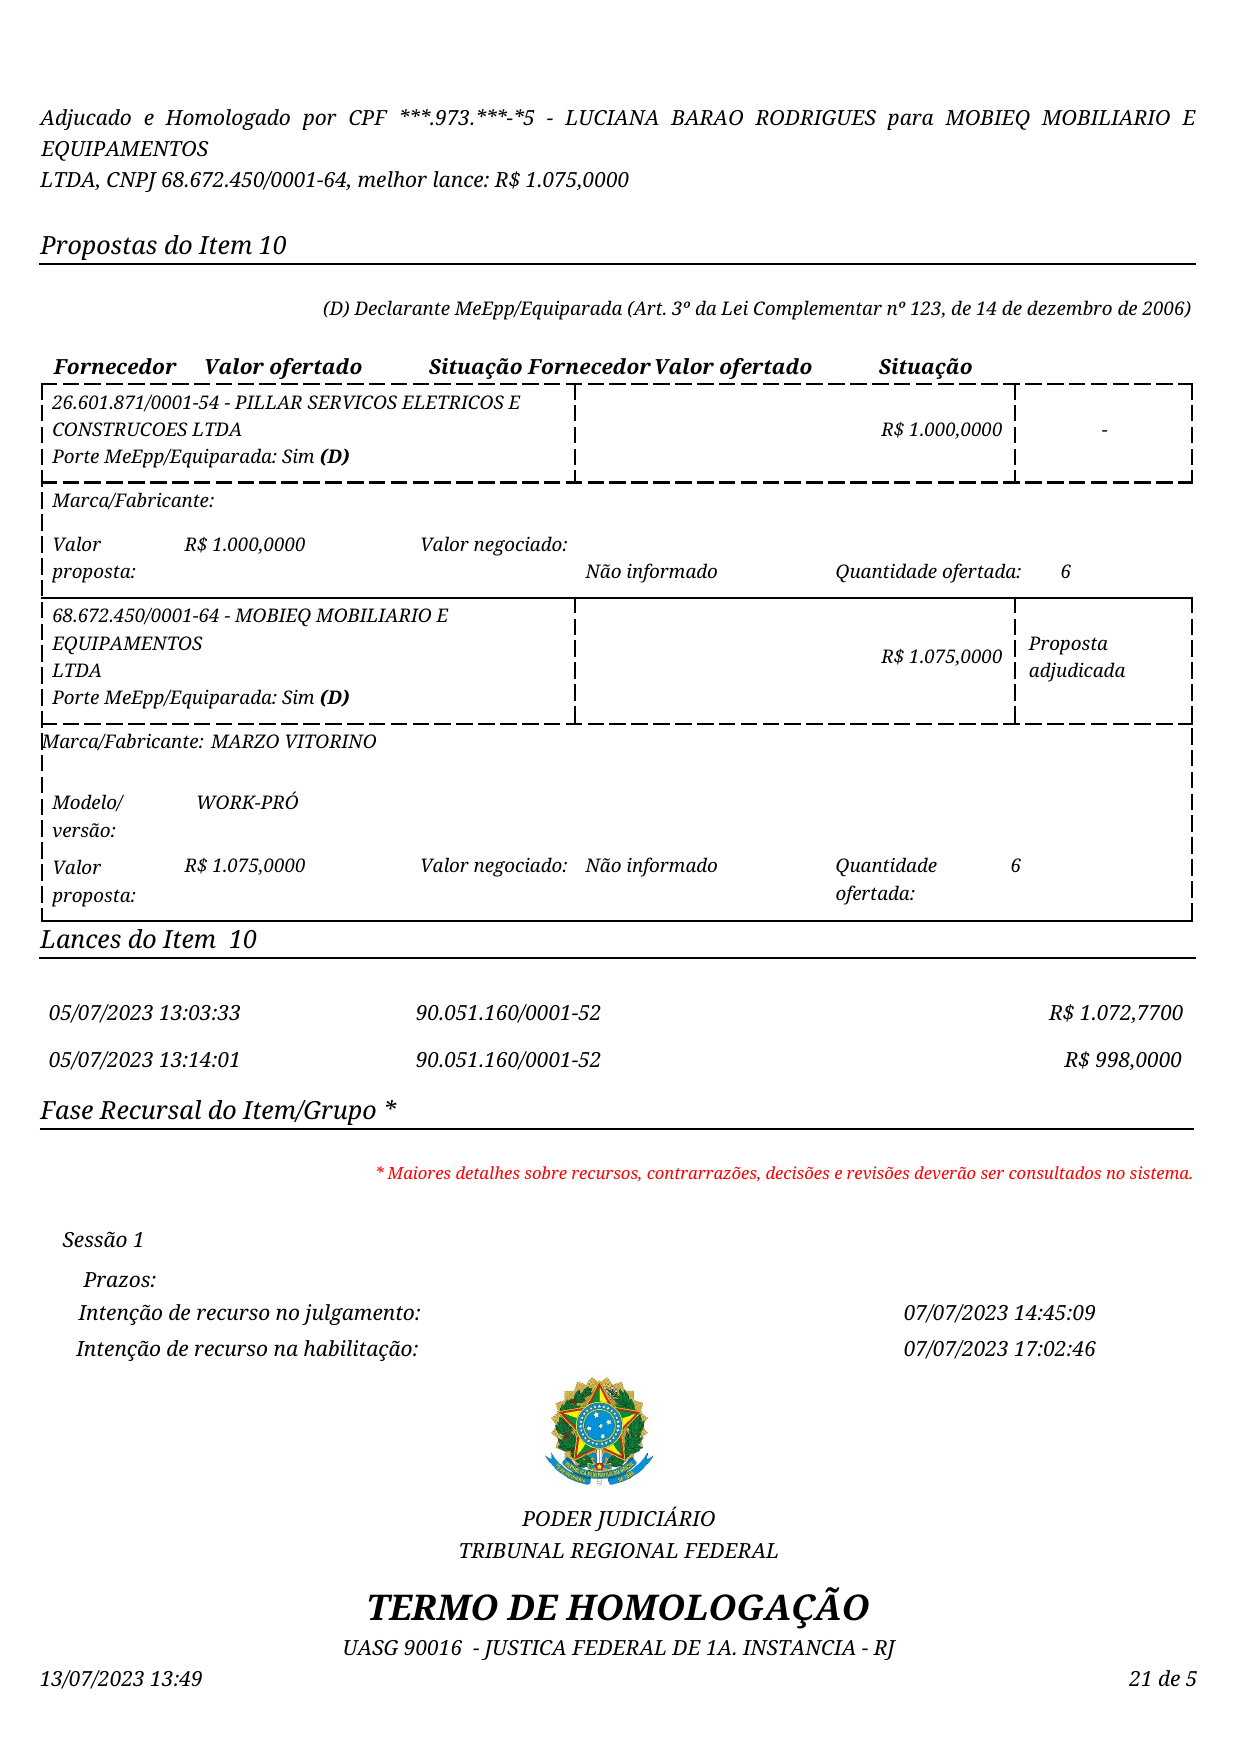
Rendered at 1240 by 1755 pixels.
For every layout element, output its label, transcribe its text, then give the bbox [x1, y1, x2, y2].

text Propostas do Item 10 [40, 228, 1199, 262]
text Intenção de recurso na habilitação: 07/07/2023 17:02:46 [39, 1334, 1199, 1362]
text Intenção de recurso no julgamento: 07/07/2023 14:45:09 [39, 1298, 1199, 1327]
text LTDA, CNPJ 68.672.450/0001-64, melhor lance: R$ 1.075,0000 [40, 166, 1199, 194]
table_header 26.601.871/0001-54 - PILLAR SERVICOS ELETRICOS E CONSTRUCOES LTDA Porte MeEpp/Equiparada: Sim (D) [42, 383, 575, 481]
table_cell WORK-PRÓ [184, 786, 575, 847]
text 05/07/2023 13:14:01 90.051.160/0001-52 R$ 998,0000 [39, 1045, 1199, 1074]
table_cell 6 [1000, 847, 1192, 919]
table_cell Não informado [575, 481, 835, 597]
table_cell [575, 723, 835, 786]
table_cell Marca/Fabricante: [42, 481, 575, 525]
table_cell [575, 599, 835, 722]
table_cell Modelo/versão: Valor proposta: [42, 786, 184, 919]
table_cell R$ 1.075,0000 Valor negociado: [184, 847, 575, 919]
table_cell R$ 1.075,0000 [835, 599, 1014, 722]
table_cell Não informado [575, 847, 835, 919]
table_cell Proposta adjudicada [1015, 599, 1192, 722]
table_cell Quantidade ofertada: [835, 847, 1000, 919]
text PODER JUDICIÁRIO [40, 1504, 1199, 1533]
text Sessão 1 [62, 1225, 1199, 1254]
table_cell Marca/Fabricante: MARZO VITORINO [42, 723, 575, 786]
text Adjucado e Homologado por CPF ***.973.***-*5 - LUCIANA BARAO RODRIGUES para MOBIEQ MOBILIARIO E EQUIPAMENTOS [40, 103, 1199, 163]
text Lances do Item 10 [40, 922, 1199, 956]
table_cell Quantidade ofertada: 6 [835, 481, 1192, 597]
text (D) Declarante MeEpp/Equiparada (Art. 3º da Lei Complementar nº 123, de 14 de dezembro de 2006) [39, 295, 1193, 320]
table_header [575, 383, 835, 481]
subtitle TERMO DE HOMOLOGAÇÃO [40, 1582, 1199, 1630]
text UASG 90016 - JUSTICA FEDERAL DE 1A. INSTANCIA - RJ [40, 1633, 1199, 1662]
text Fase Recursal do Item/Grupo * [40, 1092, 1199, 1127]
table_cell [835, 786, 1192, 847]
table_cell R$ 1.000,0000 Valor negociado: [184, 525, 575, 597]
table_cell Valor proposta: [42, 525, 184, 597]
table_header - [1015, 383, 1192, 481]
text * Maiores detalhes sobre recursos, contrarrazões, decisões e revisões deverão ser consultados no sistema. [39, 1161, 1196, 1184]
text Prazos: [83, 1266, 1199, 1294]
text TRIBUNAL REGIONAL FEDERAL [40, 1536, 1199, 1564]
text 05/07/2023 13:03:33 90.051.160/0001-52 R$ 1.072,7700 [39, 998, 1199, 1027]
subtitle Fornecedor Valor ofertado Situação Fornecedor Valor ofertado Situação [54, 352, 1199, 381]
table_cell 68.672.450/0001-64 - MOBIEQ MOBILIARIO E EQUIPAMENTOS LTDA Porte MeEpp/Equiparada: Sim (D) [42, 599, 575, 722]
table_cell [835, 723, 1192, 786]
table_header R$ 1.000,0000 [835, 383, 1014, 481]
table_cell [575, 786, 835, 847]
